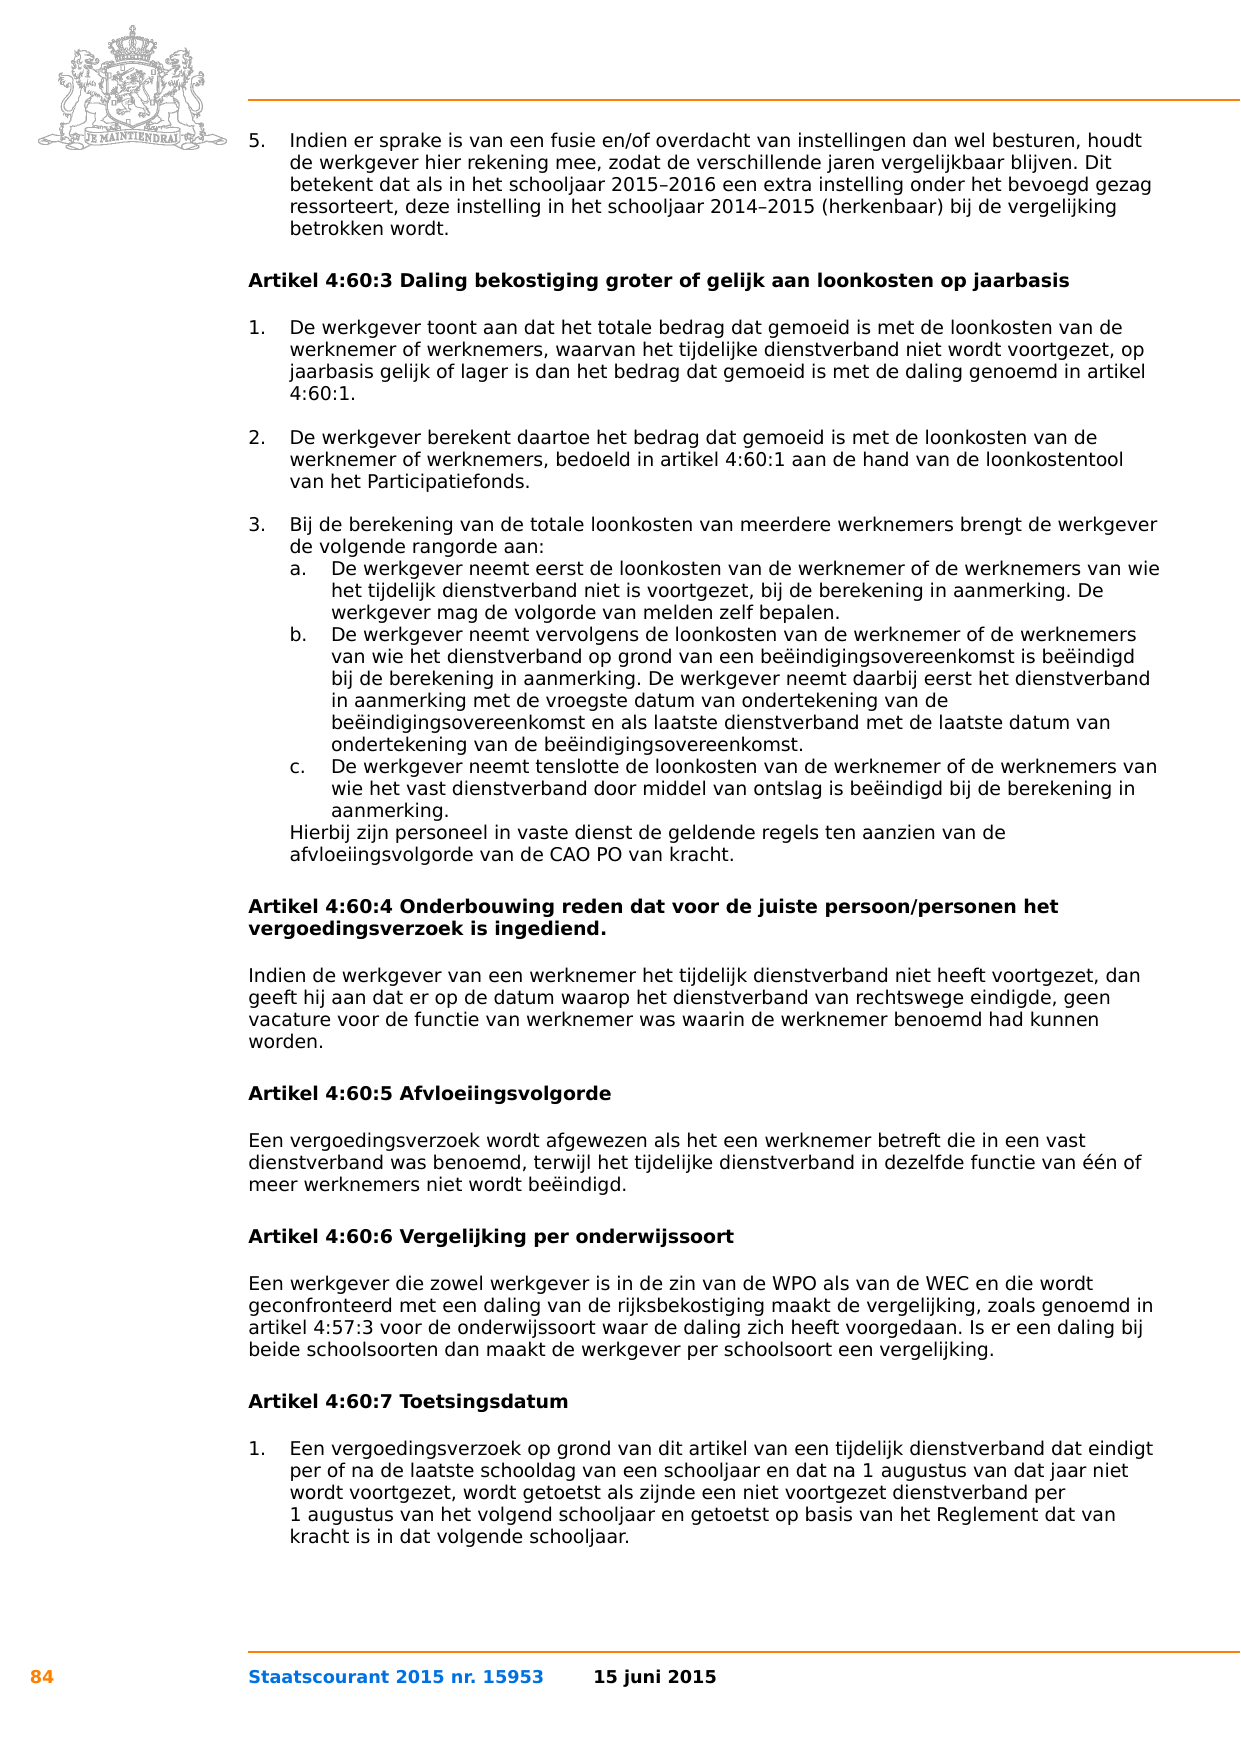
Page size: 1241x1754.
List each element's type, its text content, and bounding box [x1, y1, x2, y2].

subtitle Artikel 4:60:3 Daling bekostiging groter of gelijk aan loonkosten op jaarbasis [248, 270, 1163, 292]
text Een vergoedingsverzoek wordt afgewezen als het een werknemer betreft die in een vast dienstverband was benoemd, terwijl het tijdelijke dienstverband in dezelfde functie van één of meer werknemers niet wordt beëindigd. [248, 1130, 1163, 1196]
text 1. Een vergoedingsverzoek op grond van dit artikel van een tijdelijk dienstverband dat eindigt per of na de laatste schooldag van een schooljaar en dat na 1 augustus van dat jaar niet wordt voortgezet, wordt getoetst als zijnde een niet voortgezet dienstverband per 1 augustus van het volgend schooljaar en getoetst op basis van het Reglement dat van kracht is in dat volgende schooljaar. [248, 1438, 1163, 1548]
text a. De werkgever neemt eerst de loonkosten van de werknemer of de werknemers van wie het tijdelijk dienstverband niet is voortgezet, bij de berekening in aanmerking. De werkgever mag de volgorde van melden zelf bepalen. [289, 558, 1163, 624]
subtitle Artikel 4:60:5 Afvloeiingsvolgorde [248, 1083, 1163, 1105]
text Een werkgever die zowel werkgever is in de zin van de WPO als van de WEC en die wordt geconfronteerd met een daling van de rijksbekostiging maakt de vergelijking, zoals genoemd in artikel 4:57:3 voor de onderwijssoort waar de daling zich heeft voorgedaan. Is er een daling bij beide schoolsoorten dan maakt de werkgever per schoolsoort een vergelijking. [248, 1273, 1163, 1361]
text c. De werkgever neemt tenslotte de loonkosten van de werknemer of de werknemers van wie het vast dienstverband door middel van ontslag is beëindigd bij de berekening in aanmerking. [289, 756, 1163, 822]
subtitle Artikel 4:60:4 Onderbouwing reden dat voor de juiste persoon/personen het vergoedingsverzoek is ingediend. [248, 896, 1163, 940]
text b. De werkgever neemt vervolgens de loonkosten van de werknemer of de werknemers van wie het dienstverband op grond van een beëindigingsovereenkomst is beëindigd bij de berekening in aanmerking. De werkgever neemt daarbij eerst het dienstverband in aanmerking met de vroegste datum van ondertekening van de beëindigingsovereenkomst en als laatste dienstverband met de laatste datum van ondertekening van de beëindigingsovereenkomst. [289, 624, 1163, 756]
text 1. De werkgever toont aan dat het totale bedrag dat gemoeid is met de loonkosten van de werknemer of werknemers, waarvan het tijdelijke dienstverband niet wordt voortgezet, op jaarbasis gelijk of lager is dan het bedrag dat gemoeid is met de daling genoemd in artikel 4:60:1. [248, 317, 1163, 405]
text 3. Bij de berekening van de totale loonkosten van meerdere werknemers brengt de werkgever de volgende rangorde aan: [248, 514, 1163, 558]
subtitle Artikel 4:60:6 Vergelijking per onderwijssoort [248, 1226, 1163, 1248]
picture [38, 25, 227, 150]
text 2. De werkgever berekent daartoe het bedrag dat gemoeid is met de loonkosten van de werknemer of werknemers, bedoeld in artikel 4:60:1 aan de hand van de loonkostentool van het Participatiefonds. [248, 427, 1163, 492]
text Indien de werkgever van een werknemer het tijdelijk dienstverband niet heeft voortgezet, dan geeft hij aan dat er op de datum waarop het dienstverband van rechtswege eindigde, geen vacature voor de functie van werknemer was waarin de werknemer benoemd had kunnen worden. [248, 965, 1163, 1053]
text 5. Indien er sprake is van een fusie en/of overdacht van instellingen dan wel besturen, houdt de werkgever hier rekening mee, zodat de verschillende jaren vergelijkbaar blijven. Dit betekent dat als in het schooljaar 2015–2016 een extra instelling onder het bevoegd gezag ressorteert, deze instelling in het schooljaar 2014–2015 (herkenbaar) bij de vergelijking betrokken wordt. [248, 130, 1163, 240]
text Hierbij zijn personeel in vaste dienst de geldende regels ten aanzien van de afvloeiingsvolgorde van de CAO PO van kracht. [289, 822, 1163, 866]
subtitle Artikel 4:60:7 Toetsingsdatum [248, 1391, 1163, 1413]
